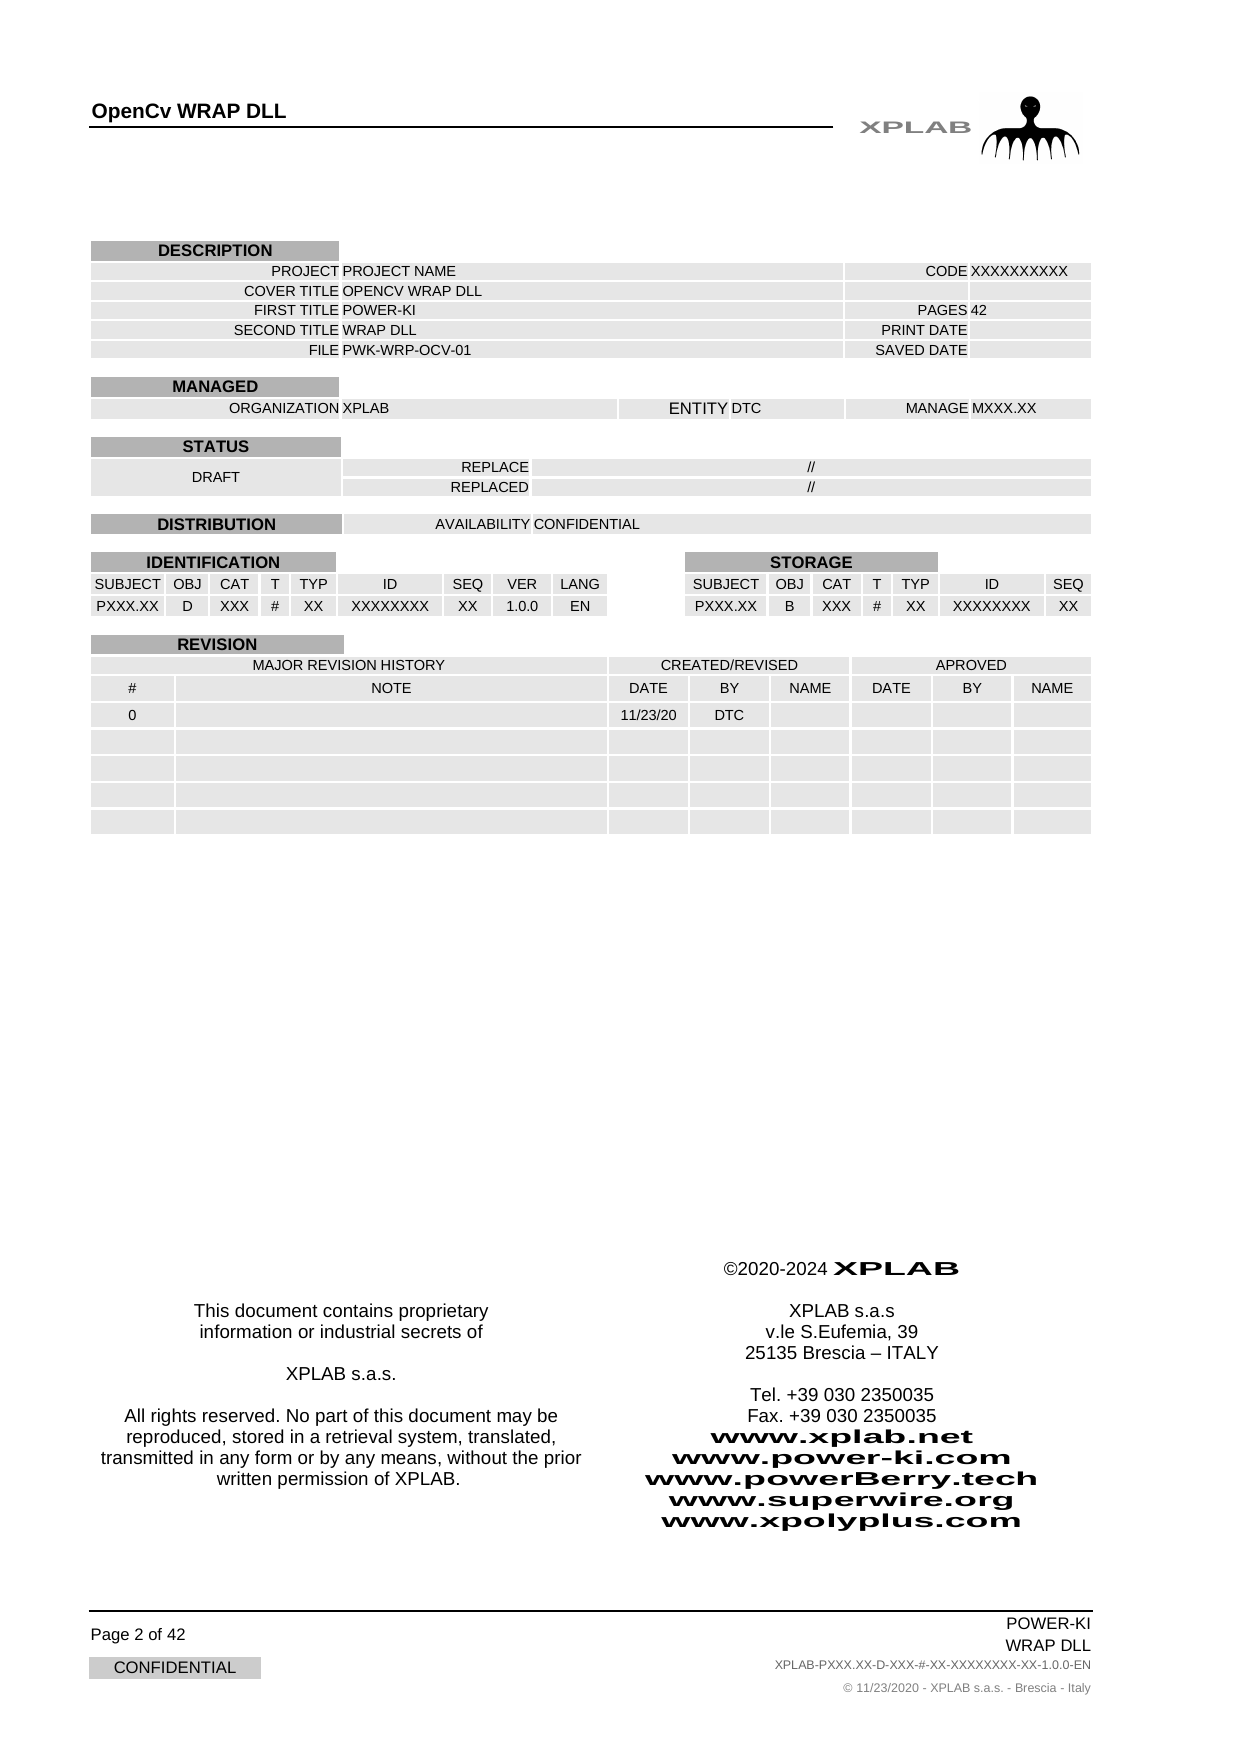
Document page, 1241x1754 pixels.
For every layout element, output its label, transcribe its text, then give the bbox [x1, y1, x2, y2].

table_cell [690, 756, 769, 781]
table_cell pxxx.xx [91, 596, 164, 616]
table_cell [771, 810, 849, 834]
table_cell PWK-WRP-OCV-01 [342, 341, 843, 358]
table_cell pxxx.xx [685, 596, 766, 616]
table_cell name [1014, 676, 1091, 701]
table_cell COVER TITLE [91, 282, 339, 300]
table_cell [1014, 756, 1091, 781]
table_cell [609, 756, 688, 781]
table_header [940, 552, 1091, 572]
table_cell SECOND TITLE [91, 321, 339, 339]
table_cell [933, 783, 1011, 807]
table_cell TYP [893, 574, 938, 594]
table_cell CAT [210, 574, 258, 594]
table_cell [771, 730, 849, 754]
table_cell xx [291, 596, 336, 616]
table_cell T [863, 574, 891, 594]
table_cell [933, 730, 1011, 754]
table_cell LANG [553, 574, 607, 594]
table_cell [91, 730, 174, 754]
table_cell xx [1046, 596, 1091, 616]
table_cell date [852, 676, 931, 701]
text Fax. +39 030 2350035 [591, 1406, 1092, 1427]
text This document contains proprietary [91, 1300, 591, 1321]
table_cell REPLACED [343, 479, 529, 496]
table_cell [771, 703, 849, 727]
table_cell dtc [690, 703, 769, 727]
table_cell [845, 282, 968, 300]
table_cell # [863, 596, 891, 616]
table_cell created/revised [609, 657, 849, 674]
table_header [346, 635, 1091, 654]
table_cell ENTITY [619, 399, 729, 419]
table_cell b [769, 596, 810, 616]
table_cell Mxxx.xx [971, 399, 1091, 419]
table_cell SAVED DATE [845, 341, 968, 358]
table_cell [852, 703, 931, 727]
text 25135 Brescia – ITALY [591, 1342, 1092, 1363]
table_cell [970, 341, 1091, 358]
table_cell [176, 783, 607, 807]
table_cell dtc [731, 399, 844, 419]
text www.xplab.net [591, 1427, 1092, 1448]
table_cell date [609, 676, 688, 701]
table_cell xxxxxxxx [940, 596, 1044, 616]
table_header STORAGE [685, 552, 938, 572]
table_cell [91, 810, 174, 834]
table_cell [852, 783, 931, 807]
table_cell [91, 783, 174, 807]
table_header DISTRIBUTION [91, 514, 342, 534]
table_cell [852, 810, 931, 834]
table_cell FIRST TITLE [91, 302, 339, 319]
table_cell [91, 756, 174, 781]
table_cell [933, 756, 1011, 781]
table_cell PRINT DATE [845, 321, 968, 339]
table_cell VER [493, 574, 551, 594]
table_cell [690, 730, 769, 754]
table_cell [852, 756, 931, 781]
table_cell xxx [813, 596, 861, 616]
table_cell [771, 756, 849, 781]
table_cell [609, 810, 688, 834]
table_cell 11/23/20 [609, 703, 688, 727]
table_cell [176, 703, 607, 727]
table_header STATUS [91, 437, 341, 457]
text XPLAB s.a.s [591, 1300, 1092, 1321]
table_cell PAGES [845, 302, 968, 319]
table_cell WRAP DLL [342, 321, 843, 339]
table_cell // [532, 459, 1091, 476]
table_cell OBJ [166, 574, 208, 594]
table_cell [609, 596, 683, 616]
table_cell major revision history [91, 657, 607, 674]
table_cell ID [940, 574, 1044, 594]
table_cell by [933, 676, 1011, 701]
table_cell [852, 730, 931, 754]
table_cell SUBJECT [685, 574, 766, 594]
table_cell code [845, 263, 968, 280]
table_cell # [91, 676, 174, 701]
table_header AVAILABILITY [344, 514, 531, 534]
table_cell [609, 574, 683, 594]
table_cell ID [338, 574, 442, 594]
table_cell OpenCv WRAP DLL [342, 282, 843, 300]
table_cell XXXXXXXXXX [970, 263, 1091, 280]
table_cell [690, 810, 769, 834]
table_cell [970, 282, 1091, 300]
table_cell // [532, 479, 1091, 496]
text www.superwire.org [591, 1490, 1092, 1511]
table_header REVISION [91, 635, 344, 654]
table_cell ORGANIZATION [91, 399, 339, 419]
table_cell T [261, 574, 289, 594]
table_cell [1014, 783, 1091, 807]
table_cell # [261, 596, 289, 616]
table_cell xx [444, 596, 491, 616]
table_cell d [166, 596, 208, 616]
table_header DESCRIPTION [91, 241, 339, 261]
text XPLAB s.a.s. [91, 1363, 591, 1384]
table_cell 1.0.0 [493, 596, 551, 616]
table_cell draft [91, 459, 341, 496]
table_cell [933, 810, 1011, 834]
table_cell TYP [291, 574, 336, 594]
table_cell xx [893, 596, 938, 616]
table_cell xplab [342, 399, 617, 419]
table_cell 0 [91, 703, 174, 727]
table_cell aproved [852, 657, 1091, 674]
table_cell PROJECT [91, 263, 339, 280]
table_cell MANAGE [846, 399, 969, 419]
table_cell [609, 783, 688, 807]
table_cell [176, 730, 607, 754]
table_cell SEQ [1046, 574, 1091, 594]
table_cell note [176, 676, 607, 701]
table_cell [1014, 810, 1091, 834]
table_cell by [690, 676, 769, 701]
table_header IDENTIFICATION [91, 552, 336, 572]
table_cell OBJ [769, 574, 810, 594]
table_header [609, 552, 683, 572]
table_cell CAT [813, 574, 861, 594]
picture [978, 92, 1083, 164]
table_cell [1014, 703, 1091, 727]
table_cell [176, 756, 607, 781]
text ©2020-2024 XPLAB [591, 1258, 1092, 1279]
table_cell [771, 783, 849, 807]
text Tel. +39 030 2350035 [591, 1384, 1092, 1406]
table_cell SEQ [444, 574, 491, 594]
table_cell xxxxxxxx [338, 596, 442, 616]
text www.powerBerry.tech [591, 1469, 1092, 1490]
table_header confidential [533, 514, 1091, 534]
text v.le S.Eufemia, 39 [591, 1321, 1092, 1342]
table_cell [609, 730, 688, 754]
table_header [338, 552, 607, 572]
table_cell REPLACE [343, 459, 529, 476]
table_cell en [553, 596, 607, 616]
text www.power-ki.com [591, 1448, 1092, 1469]
table_cell [970, 321, 1091, 339]
table_cell [933, 703, 1011, 727]
table_header MANAGED [91, 377, 339, 397]
table_cell [176, 810, 607, 834]
table_cell Project Name [342, 263, 843, 280]
table_cell [1014, 730, 1091, 754]
table_cell xxx [210, 596, 258, 616]
table_cell FILE [91, 341, 339, 358]
text All rights reserved. No part of this document may be reproduced, stored in a retrieval system, translated, transmitted in any form or by any means, without the prior written permission of XPLAB. [91, 1406, 591, 1490]
table_cell POWER-KI [342, 302, 843, 319]
table_cell 41 [970, 302, 1091, 319]
table_cell [690, 783, 769, 807]
table_cell SUBJECT [91, 574, 164, 594]
text information or industrial secrets of [91, 1321, 591, 1342]
text www.xpolyplus.com [591, 1511, 1092, 1532]
table_cell name [771, 676, 849, 701]
